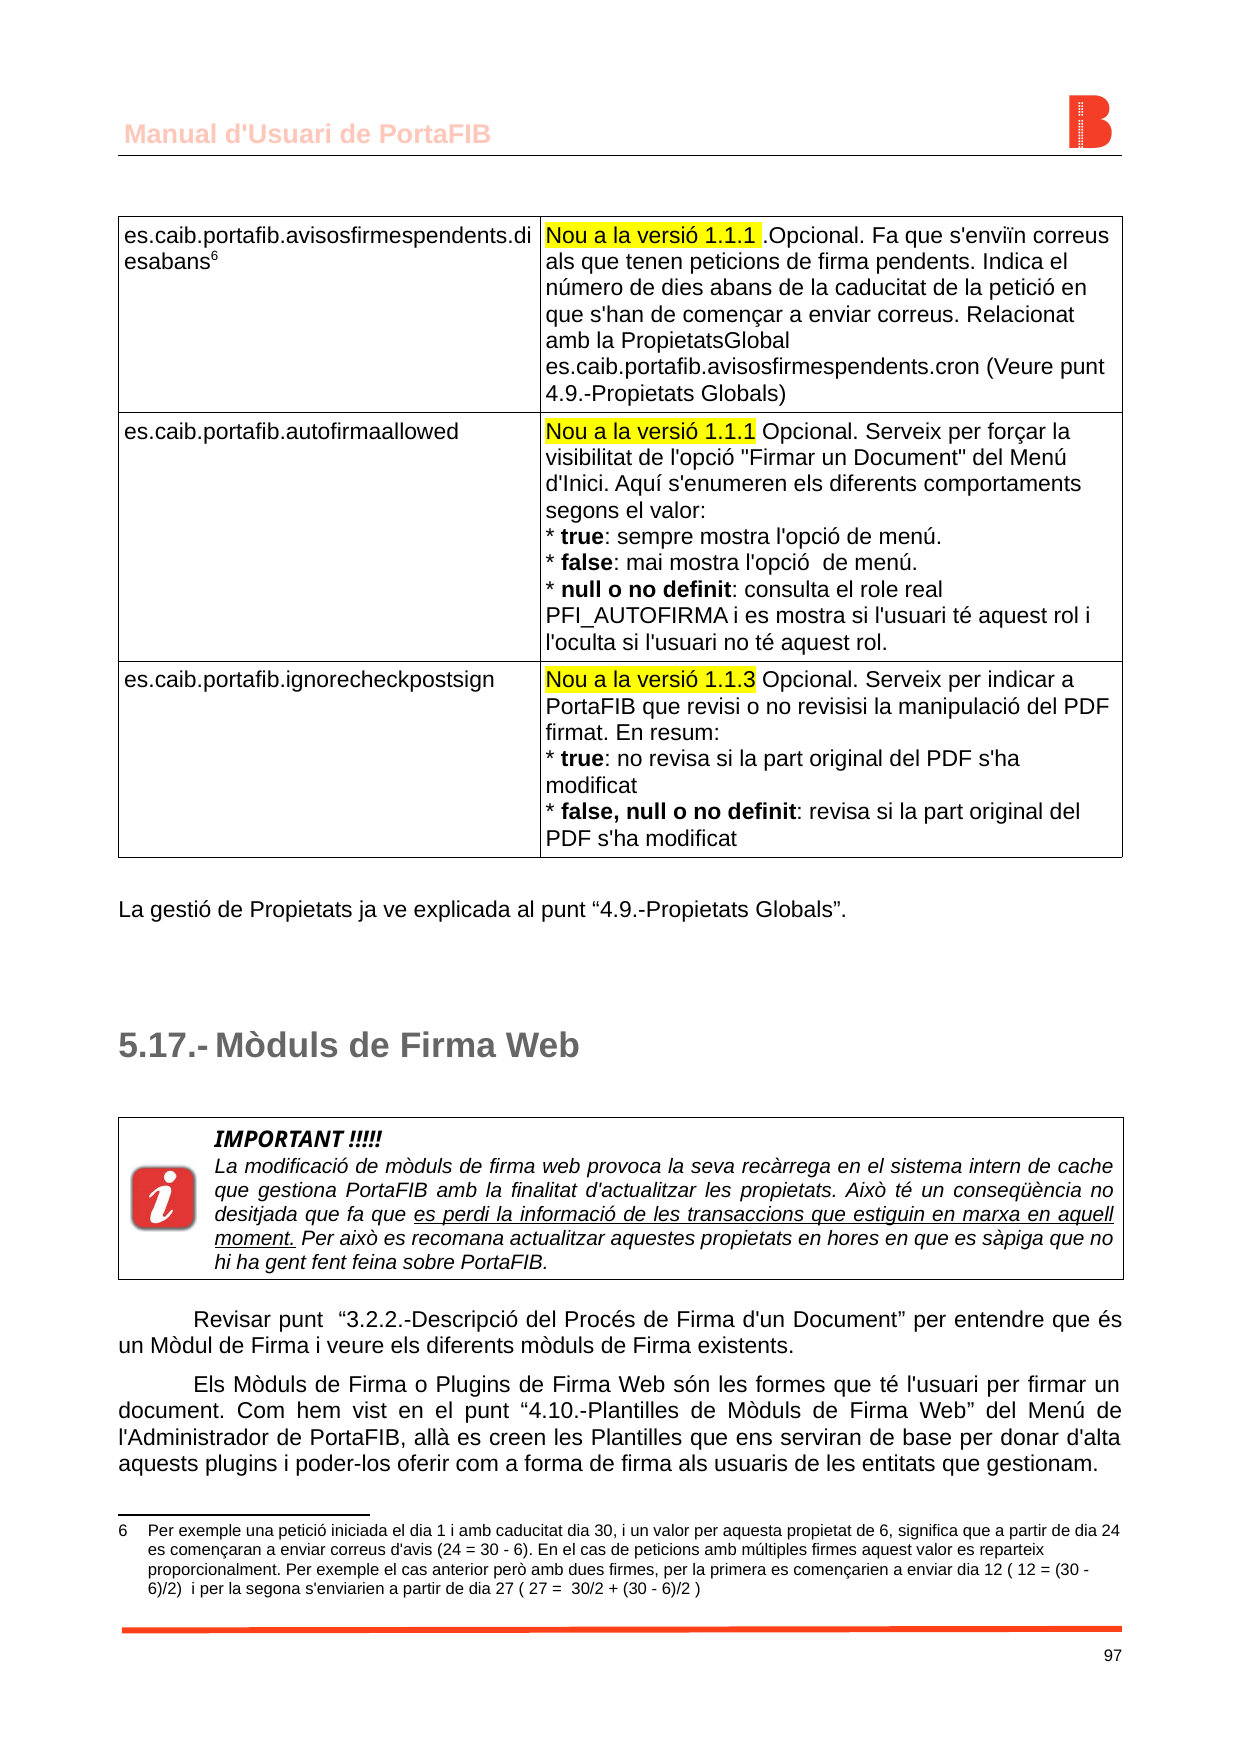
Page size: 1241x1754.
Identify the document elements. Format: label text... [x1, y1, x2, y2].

text Revisar punt “3.2.2.-Descripció del Procés de Firma d'un Document” per entendre que és un Mòdul de Firma i veure els diferents mòduls de Firma existents. [118, 1306, 1122, 1358]
table_cell Nou a la versió 1.1.3 Opcional. Serveix per indicar a PortaFIB que revisi o no revisisi la manipulació del PDF firmat. En resum: * true: no revisa si la part original del PDF s'ha modificat * false, null o no definit: revisa si la part original del PDF s'ha modificat [541, 662, 1122, 857]
text Els Mòduls de Firma o Plugins de Firma Web són les formes que té l'usuari per firmar un document. Com hem vist en el punt “4.10.-Plantilles de Mòduls de Firma Web” del Menú de l'Administrador de PortaFIB, allà es creen les Plantilles que ens serviran de base per donar d'alta aquests plugins i poder-los oferir com a forma de firma als usuaris de les entitats que gestionam. [118, 1371, 1122, 1476]
table_cell Nou a la versió 1.1.1 Opcional. Serveix per forçar la visibilitat de l'opció "Firmar un Document" del Menú d'Inici. Aquí s'enumeren els diferents comportaments segons el valor: * true: sempre mostra l'opció de menú. * false: mai mostra l'opció de menú. * null o no definit: consulta el role real PFI_AUTOFIRMA i es mostra si l'usuari té aquest rol i l'oculta si l'usuari no té aquest rol. [541, 413, 1122, 661]
table_cell es.caib.portafib.autofirmaallowed [119, 413, 540, 661]
table_cell es.caib.portafib.avisosfirmespendents.diesabans [119, 217, 540, 412]
text La gestió de Propietats ja ve explicada al punt “4.9.-Propietats Globals”. [118, 896, 1122, 922]
table_cell Nou a la versió 1.1.1 .Opcional. Fa que s'enviïn correus als que tenen peticions de firma pendents. Indica el número de dies abans de la caducitat de la petició en que s'han de començar a enviar correus. Relacionat amb la PropietatsGlobal es.caib.portafib.avisosfirmespendents.cron (Veure punt 4.9.-Propietats Globals) [541, 217, 1122, 412]
picture [129, 1164, 198, 1232]
table_header [119, 1118, 209, 1279]
subtitle Mòduls de Firma Web [118, 1024, 1122, 1065]
picture [1063, 94, 1117, 150]
table_header IMPORTANT !!!!! La modificació de mòduls de firma web provoca la seva recàrrega en el sistema intern de cache que gestiona PortaFIB amb la finalitat d'actualitzar les propietats. Això té un conseqüència no desitjada que fa que es perdi la informació de les transaccions que estiguin en marxa en aquell moment. Per això es recomana actualitzar aquestes propietats en hores en que es sàpiga que no hi ha gent fent feina sobre PortaFIB. [209, 1118, 1123, 1279]
table_cell es.caib.portafib.ignorecheckpostsign [119, 662, 540, 857]
